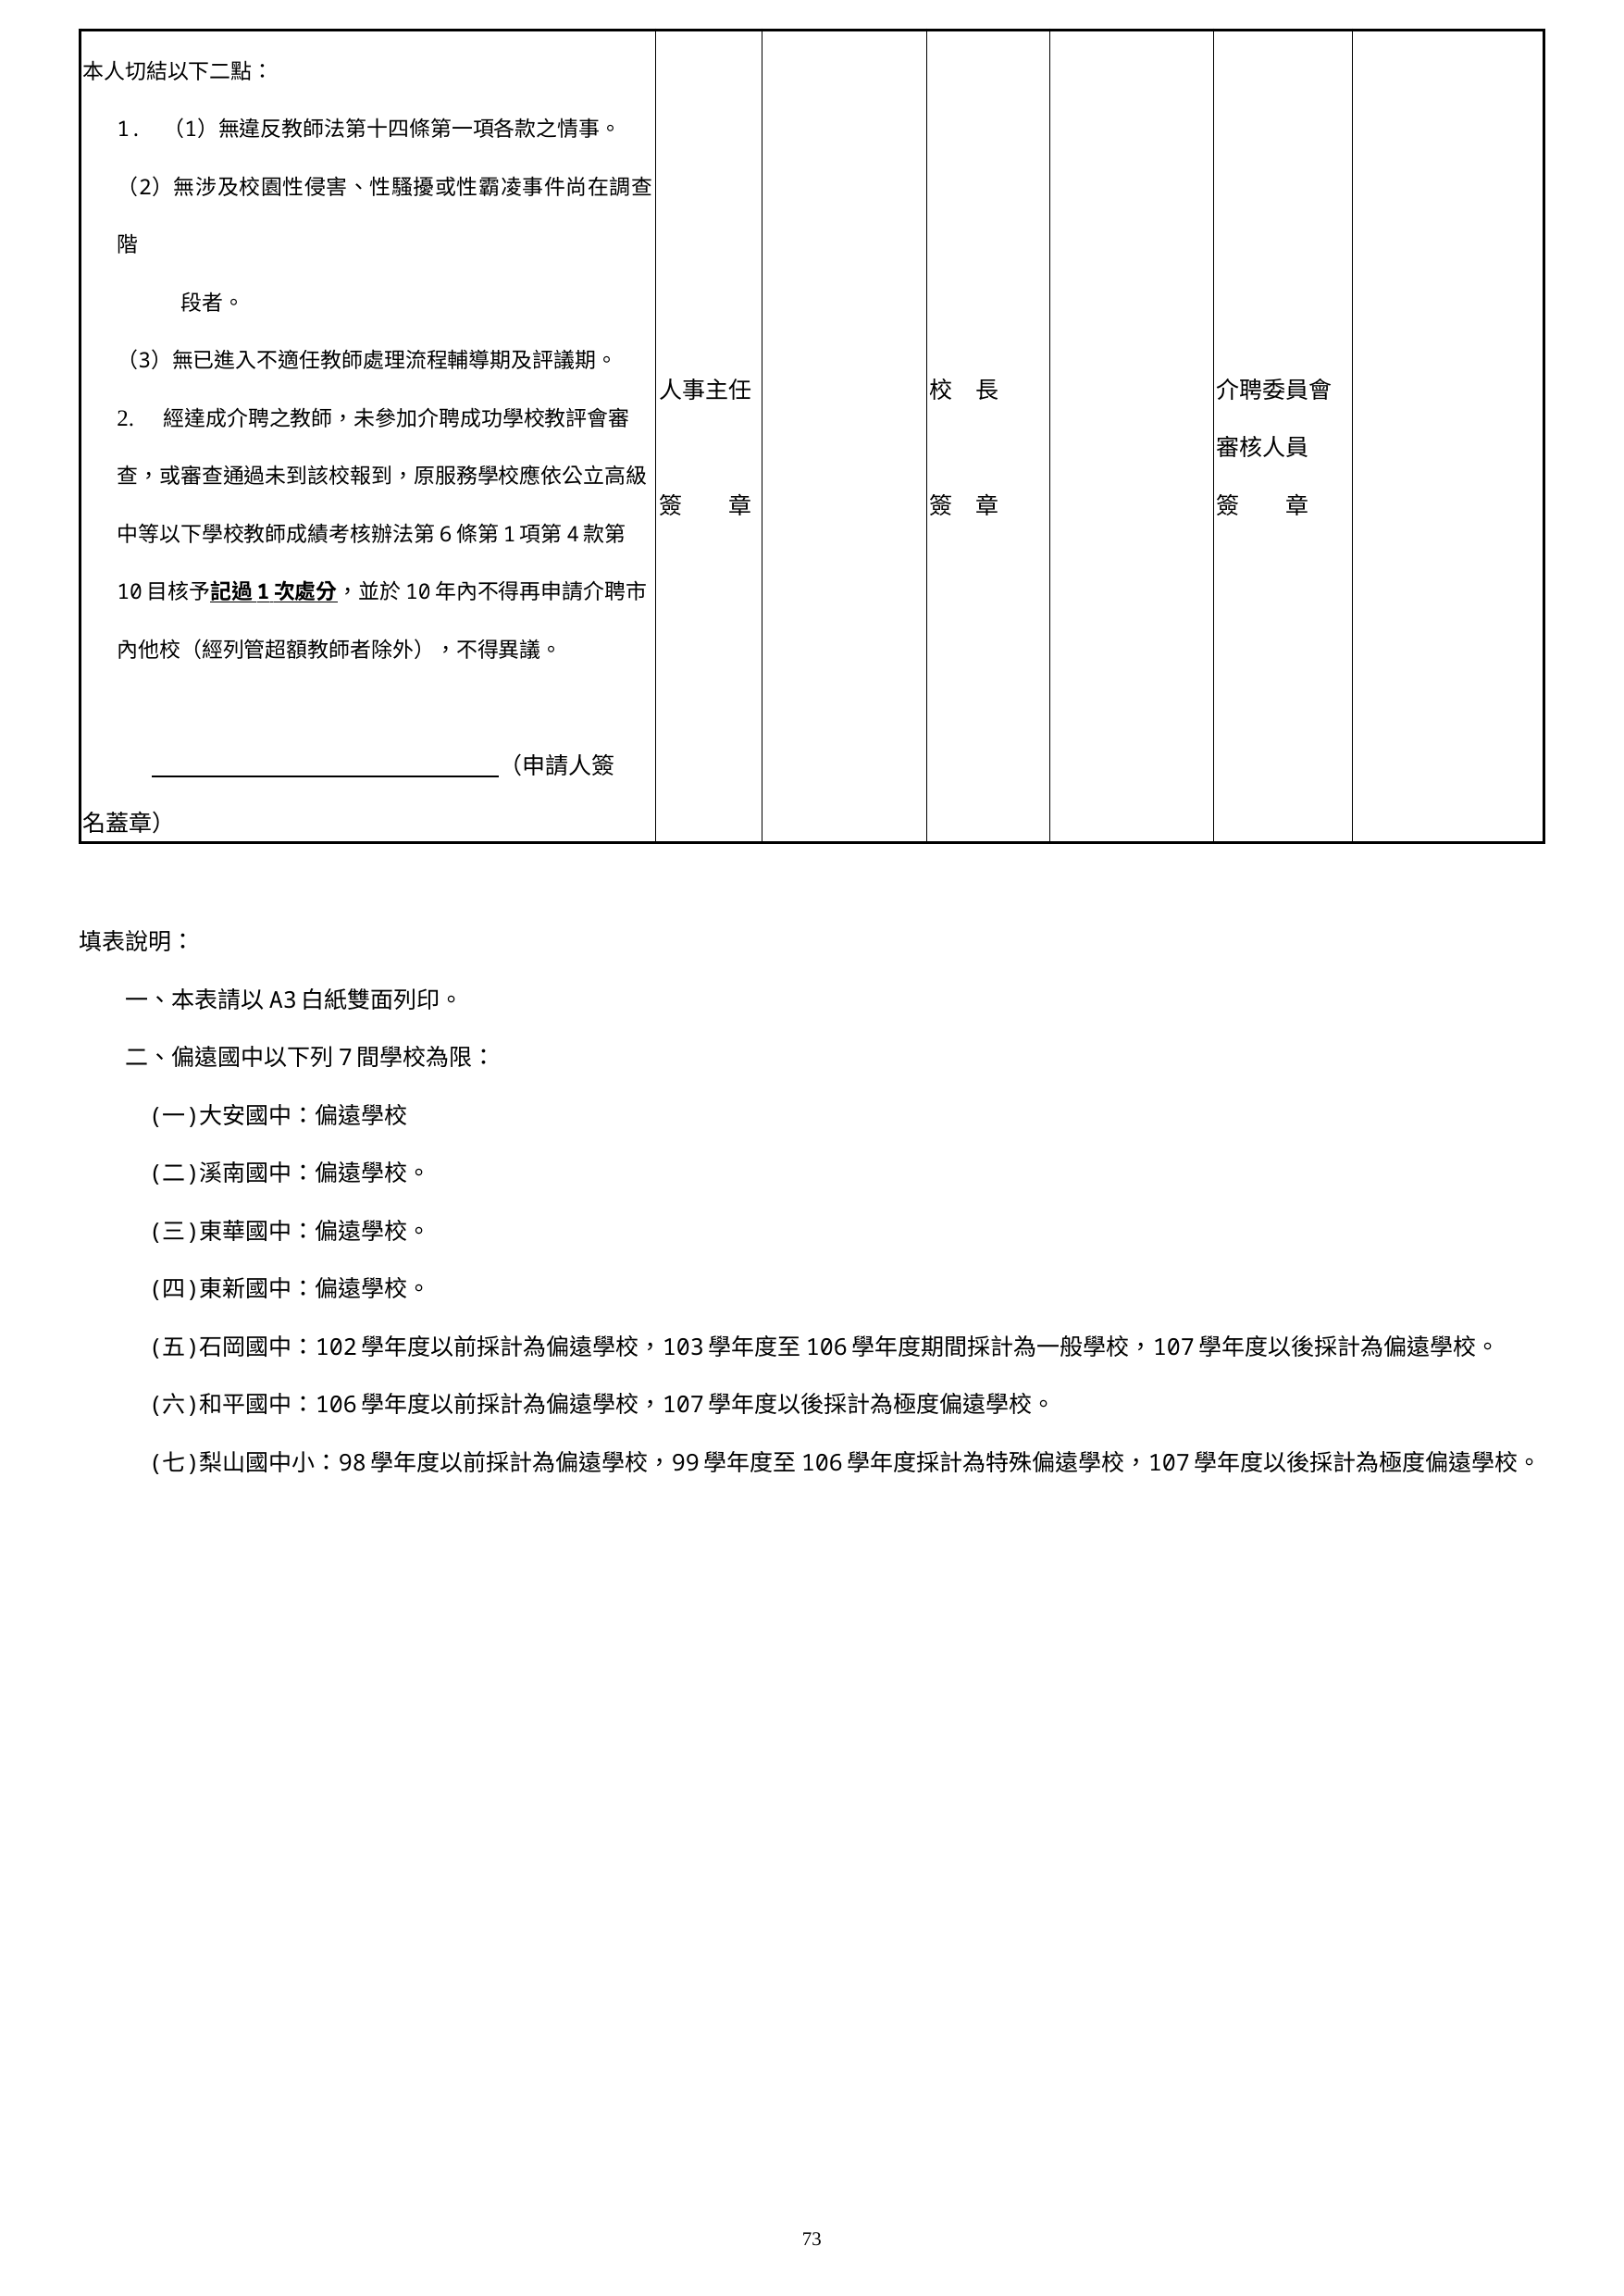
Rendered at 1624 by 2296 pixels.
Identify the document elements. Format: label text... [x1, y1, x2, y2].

table_cell 本人切結以下二點： （1）無違反教師法第十四條第一項各款之情事。 （2）無涉及校園性侵害、性騷擾或性霸凌事件尚在調查階 段者。 （3）無已進入不適任教師處理流程輔導期及評議期。 經達成介聘之教師，未參加介聘成功學校教評會審查，或審查通過未到該校報到，原服務學校應依公立高級中等以下學校教師成績考核辦法第6條第1項第4款第10目核予記過1次處分，並於10年內不得再申請介聘市內他校（經列管超額教師者除外），不得異議。 （申請人簽名蓋章） [81, 31, 655, 841]
text (五)石岡國中：102學年度以前採計為偏遠學校，103學年度至106學年度期間採計為一般學校，107學年度以後採計為偏遠學校。 [80, 1307, 1557, 1364]
text 二、偏遠國中以下列7間學校為限： [80, 1017, 1557, 1075]
text 填表說明： [80, 901, 1557, 960]
text (二)溪南國中：偏遠學校。 [80, 1133, 1557, 1191]
table_cell 人事主任 簽 章 [656, 31, 762, 841]
text (三)東華國中：偏遠學校。 [80, 1191, 1557, 1248]
table_cell 校 長 簽 章 [927, 31, 1049, 841]
text (七)梨山國中小：98學年度以前採計為偏遠學校，99學年度至106學年度採計為特殊偏遠學校，107學年度以後採計為極度偏遠學校。 [80, 1422, 1557, 1480]
text (四)東新國中：偏遠學校。 [80, 1248, 1557, 1307]
table_cell [1353, 31, 1543, 841]
table_cell [1050, 31, 1213, 841]
text 一、本表請以A3白紙雙面列印。 [80, 960, 1557, 1017]
table_cell [762, 31, 926, 841]
text (六)和平國中：106學年度以前採計為偏遠學校，107學年度以後採計為極度偏遠學校。 [80, 1364, 1557, 1422]
text (一)大安國中：偏遠學校 [80, 1075, 1557, 1133]
table_cell 介聘委員會 審核人員 簽 章 [1214, 31, 1352, 841]
